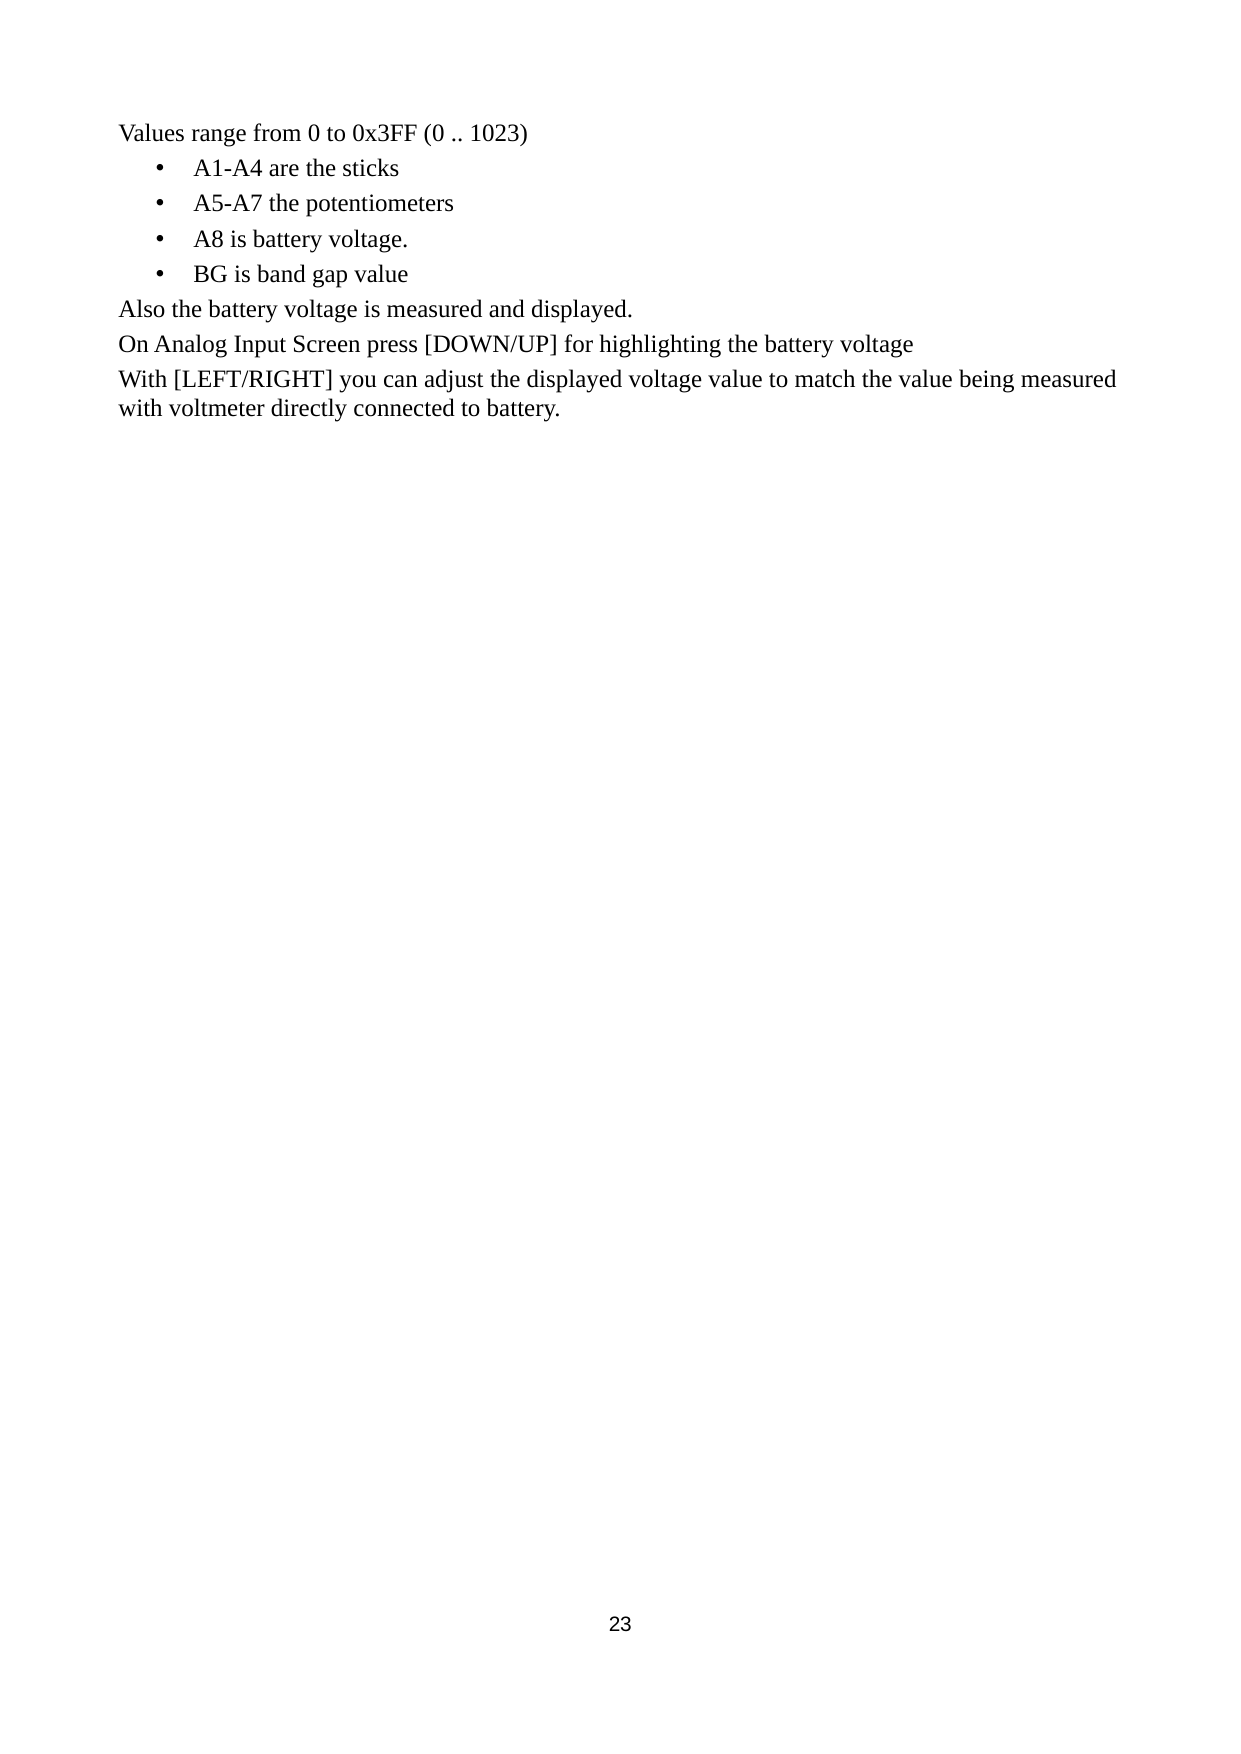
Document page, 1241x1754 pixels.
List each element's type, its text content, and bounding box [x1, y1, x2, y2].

list BG is band gap value [156, 259, 1122, 288]
list A1-A4 are the sticks [156, 153, 1122, 182]
text Values ​​range from 0 to 0x3FF (0 .. 1023) [118, 118, 1122, 147]
text Also the battery voltage is measured and displayed. [118, 294, 1122, 323]
list A8 is battery voltage. [156, 224, 1122, 252]
list A5-A7 the potentiometers [156, 188, 1122, 217]
text With [LEFT/RIGHT] you can adjust the displayed voltage value to match the value being measured with voltmeter directly connected to battery. [118, 364, 1122, 422]
text On Analog Input Screen press [DOWN/UP] for highlighting the battery voltage [118, 329, 1122, 358]
